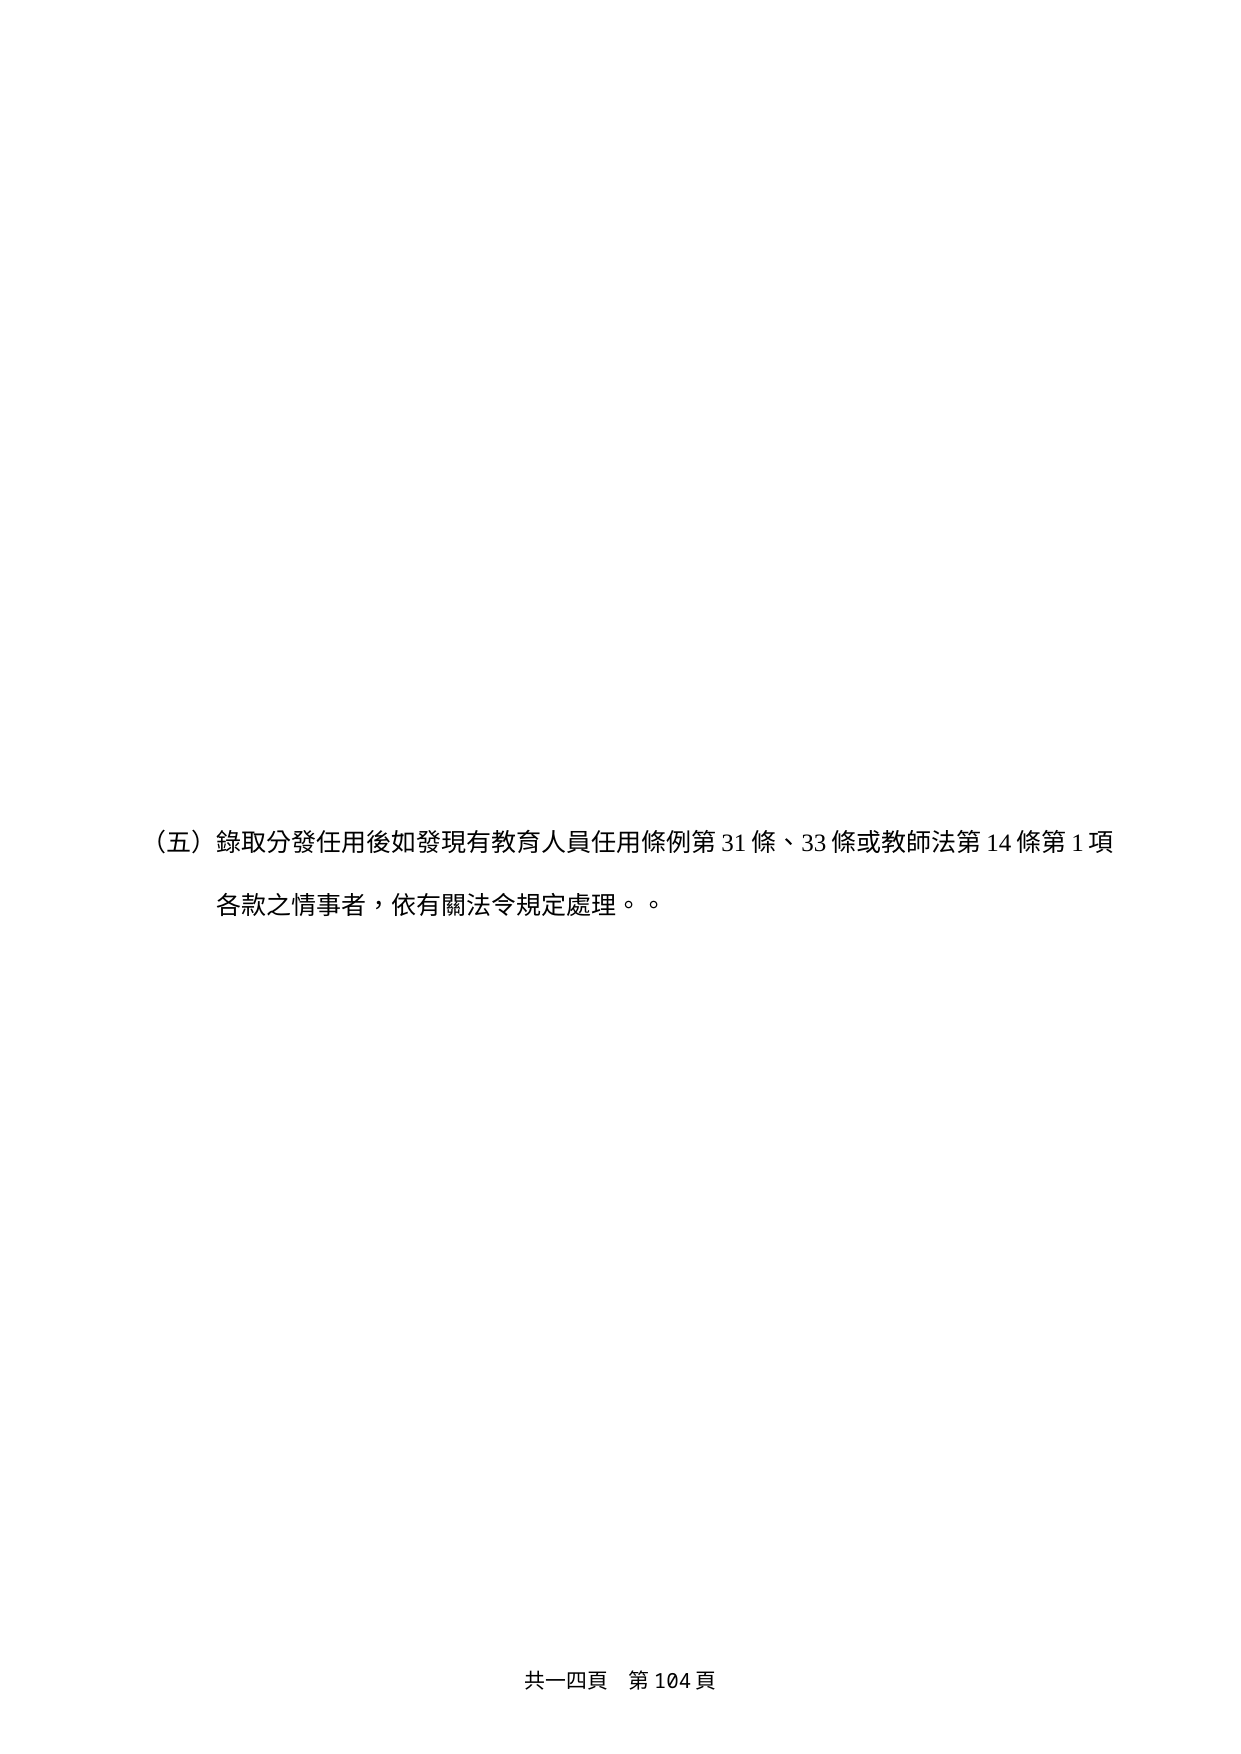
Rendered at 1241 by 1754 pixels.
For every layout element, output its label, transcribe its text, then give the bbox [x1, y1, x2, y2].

text （五）錄取分發任用後如發現有教育人員任用條例第31條、33條或教師法第14條第1項各款之情事者，依有關法令規定處理。。 [141, 799, 1122, 924]
